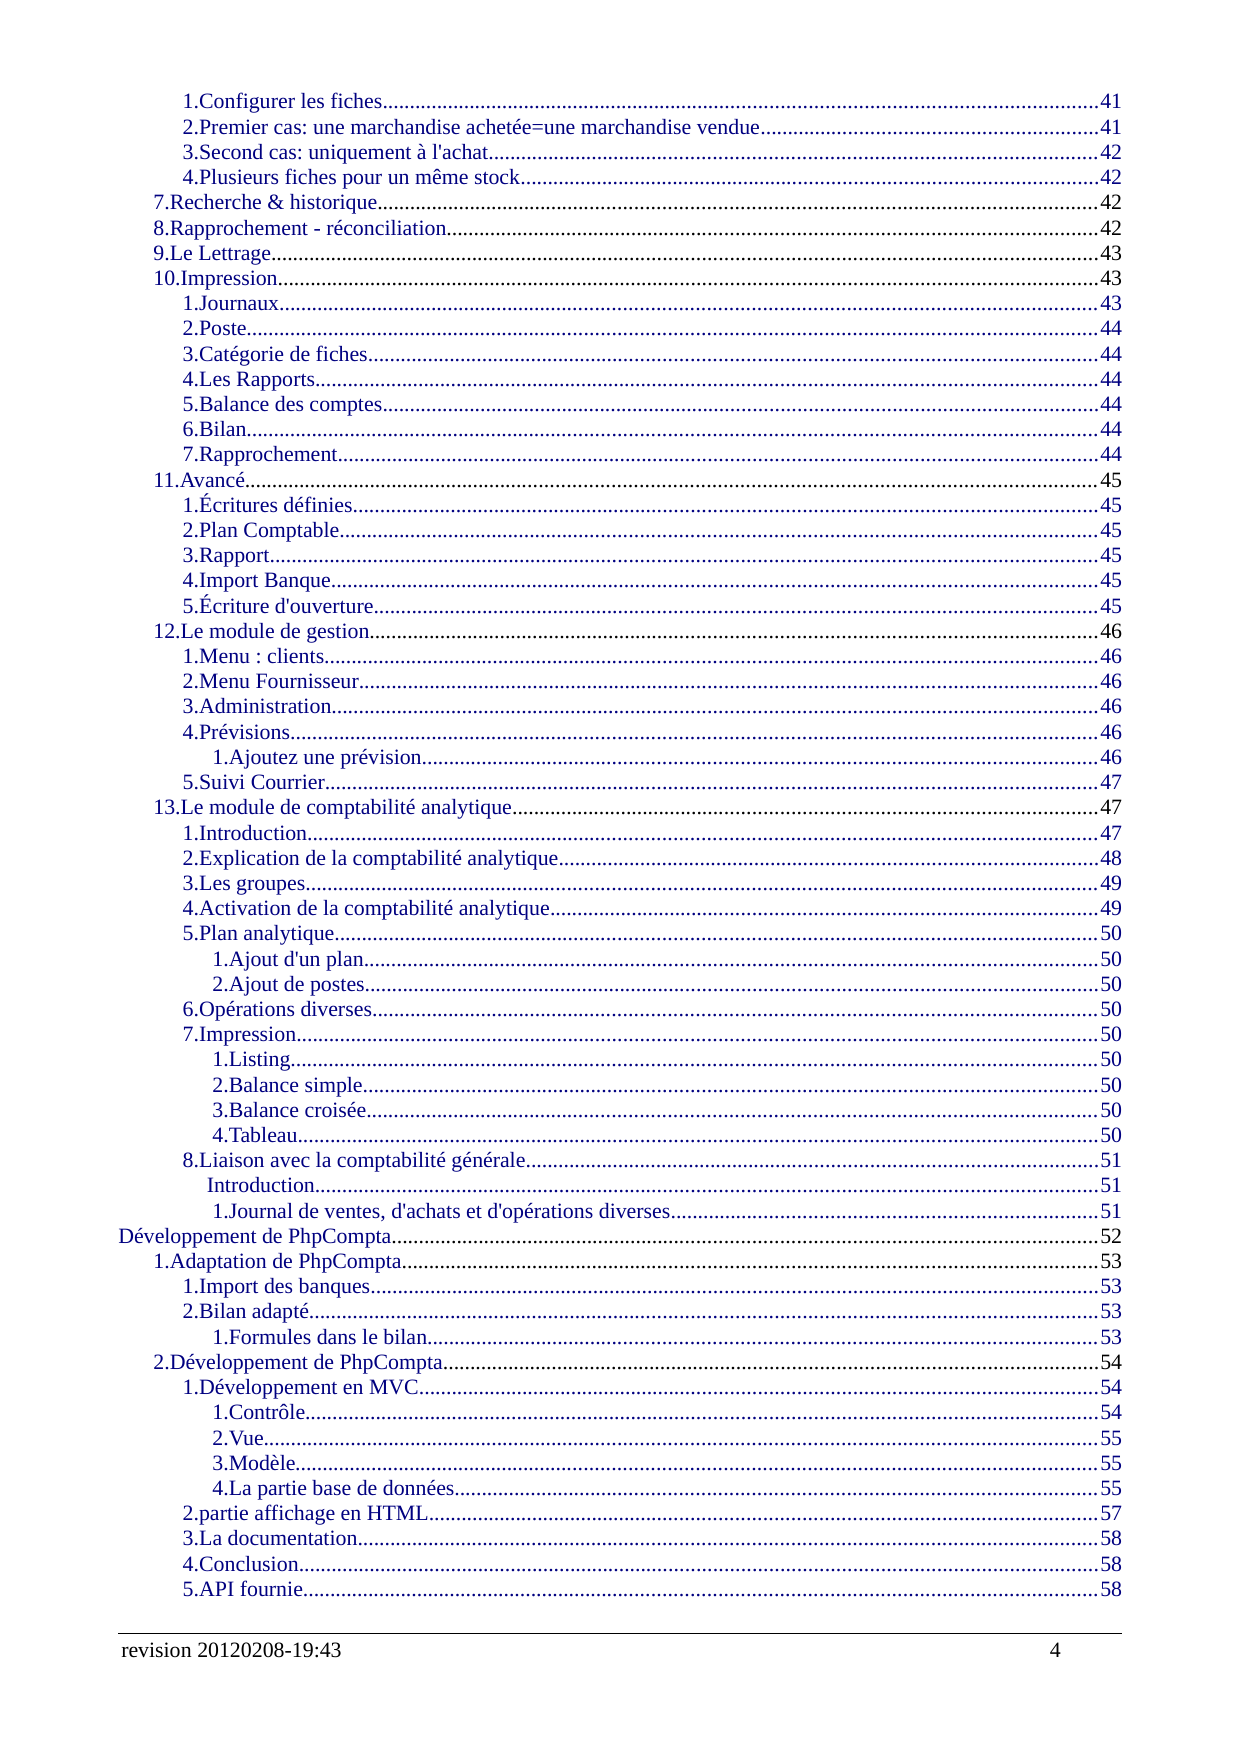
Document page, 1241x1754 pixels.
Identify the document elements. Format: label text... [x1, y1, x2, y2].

text 1.Menu : clients 46 [177, 643, 1122, 668]
text 4.La partie base de données 55 [207, 1475, 1122, 1500]
text 1.Configurer les fiches 41 [177, 88, 1122, 114]
text 2.Plan Comptable 45 [177, 517, 1122, 542]
text 1.Formules dans le bilan 53 [207, 1324, 1122, 1349]
text 3.Balance croisée 50 [207, 1097, 1122, 1122]
text 4.Activation de la comptabilité analytique 49 [177, 895, 1122, 920]
text 1.Adaptation de PhpCompta 53 [148, 1248, 1122, 1273]
text 4.Import Banque 45 [177, 567, 1122, 593]
text 1.Écritures définies 45 [177, 492, 1122, 517]
text 3.Modèle 55 [207, 1450, 1122, 1475]
text 2.Ajout de postes 50 [207, 971, 1122, 996]
text 7.Impression 50 [177, 1021, 1122, 1046]
text 4.Plusieurs fiches pour un même stock 42 [177, 164, 1122, 189]
text 1.Contrôle 54 [207, 1399, 1122, 1424]
text 2.Menu Fournisseur 46 [177, 668, 1122, 693]
text 10.Impression 43 [148, 265, 1122, 290]
text 2.Bilan adapté 53 [177, 1298, 1122, 1324]
text 13.Le module de comptabilité analytique 47 [148, 794, 1122, 819]
text Introduction 51 [207, 1172, 1122, 1198]
text 5.Plan analytique 50 [177, 920, 1122, 946]
text 1.Journal de ventes, d'achats et d'opérations diverses 51 [207, 1198, 1122, 1223]
text 3.Rapport 45 [177, 542, 1122, 567]
text 8.Rapprochement - réconciliation 42 [148, 214, 1122, 240]
text Développement de PhpCompta 52 [118, 1223, 1122, 1248]
text 3.Administration 46 [177, 693, 1122, 719]
text 1.Journaux 43 [177, 290, 1122, 315]
text 1.Ajoutez une prévision 46 [207, 744, 1122, 769]
text 3.Les groupes 49 [177, 870, 1122, 895]
text 3.Second cas: uniquement à l'achat 42 [177, 139, 1122, 164]
text 5.Suivi Courrier 47 [177, 769, 1122, 794]
text 1.Ajout d'un plan 50 [207, 946, 1122, 971]
text 2.Balance simple 50 [207, 1072, 1122, 1097]
text 5.API fournie 58 [177, 1576, 1122, 1601]
text 5.Écriture d'ouverture 45 [177, 593, 1122, 618]
text 1.Développement en MVC 54 [177, 1374, 1122, 1399]
text 6.Opérations diverses 50 [177, 996, 1122, 1021]
text 12.Le module de gestion 46 [148, 618, 1122, 643]
text 7.Recherche & historique 42 [148, 189, 1122, 214]
text 6.Bilan 44 [177, 416, 1122, 441]
text 1.Listing 50 [207, 1046, 1122, 1072]
text 9.Le Lettrage 43 [148, 240, 1122, 265]
text 4.Les Rapports 44 [177, 366, 1122, 391]
text 2.partie affichage en HTML 57 [177, 1500, 1122, 1525]
text 11.Avancé 45 [148, 467, 1122, 492]
text 3.La documentation 58 [177, 1525, 1122, 1551]
text 2.Vue 55 [207, 1424, 1122, 1450]
text 8.Liaison avec la comptabilité générale 51 [177, 1147, 1122, 1172]
text 2.Poste 44 [177, 315, 1122, 341]
text 4.Prévisions 46 [177, 719, 1122, 744]
text 2.Premier cas: une marchandise achetée=une marchandise vendue 41 [177, 114, 1122, 139]
text 2.Explication de la comptabilité analytique 48 [177, 845, 1122, 870]
text 7.Rapprochement 44 [177, 441, 1122, 467]
text 3.Catégorie de fiches 44 [177, 341, 1122, 366]
text 2.Développement de PhpCompta 54 [148, 1349, 1122, 1374]
text 1.Introduction 47 [177, 819, 1122, 845]
text 1.Import des banques 53 [177, 1273, 1122, 1298]
text 5.Balance des comptes 44 [177, 391, 1122, 416]
text 4.Tableau 50 [207, 1122, 1122, 1147]
text 4.Conclusion 58 [177, 1551, 1122, 1576]
